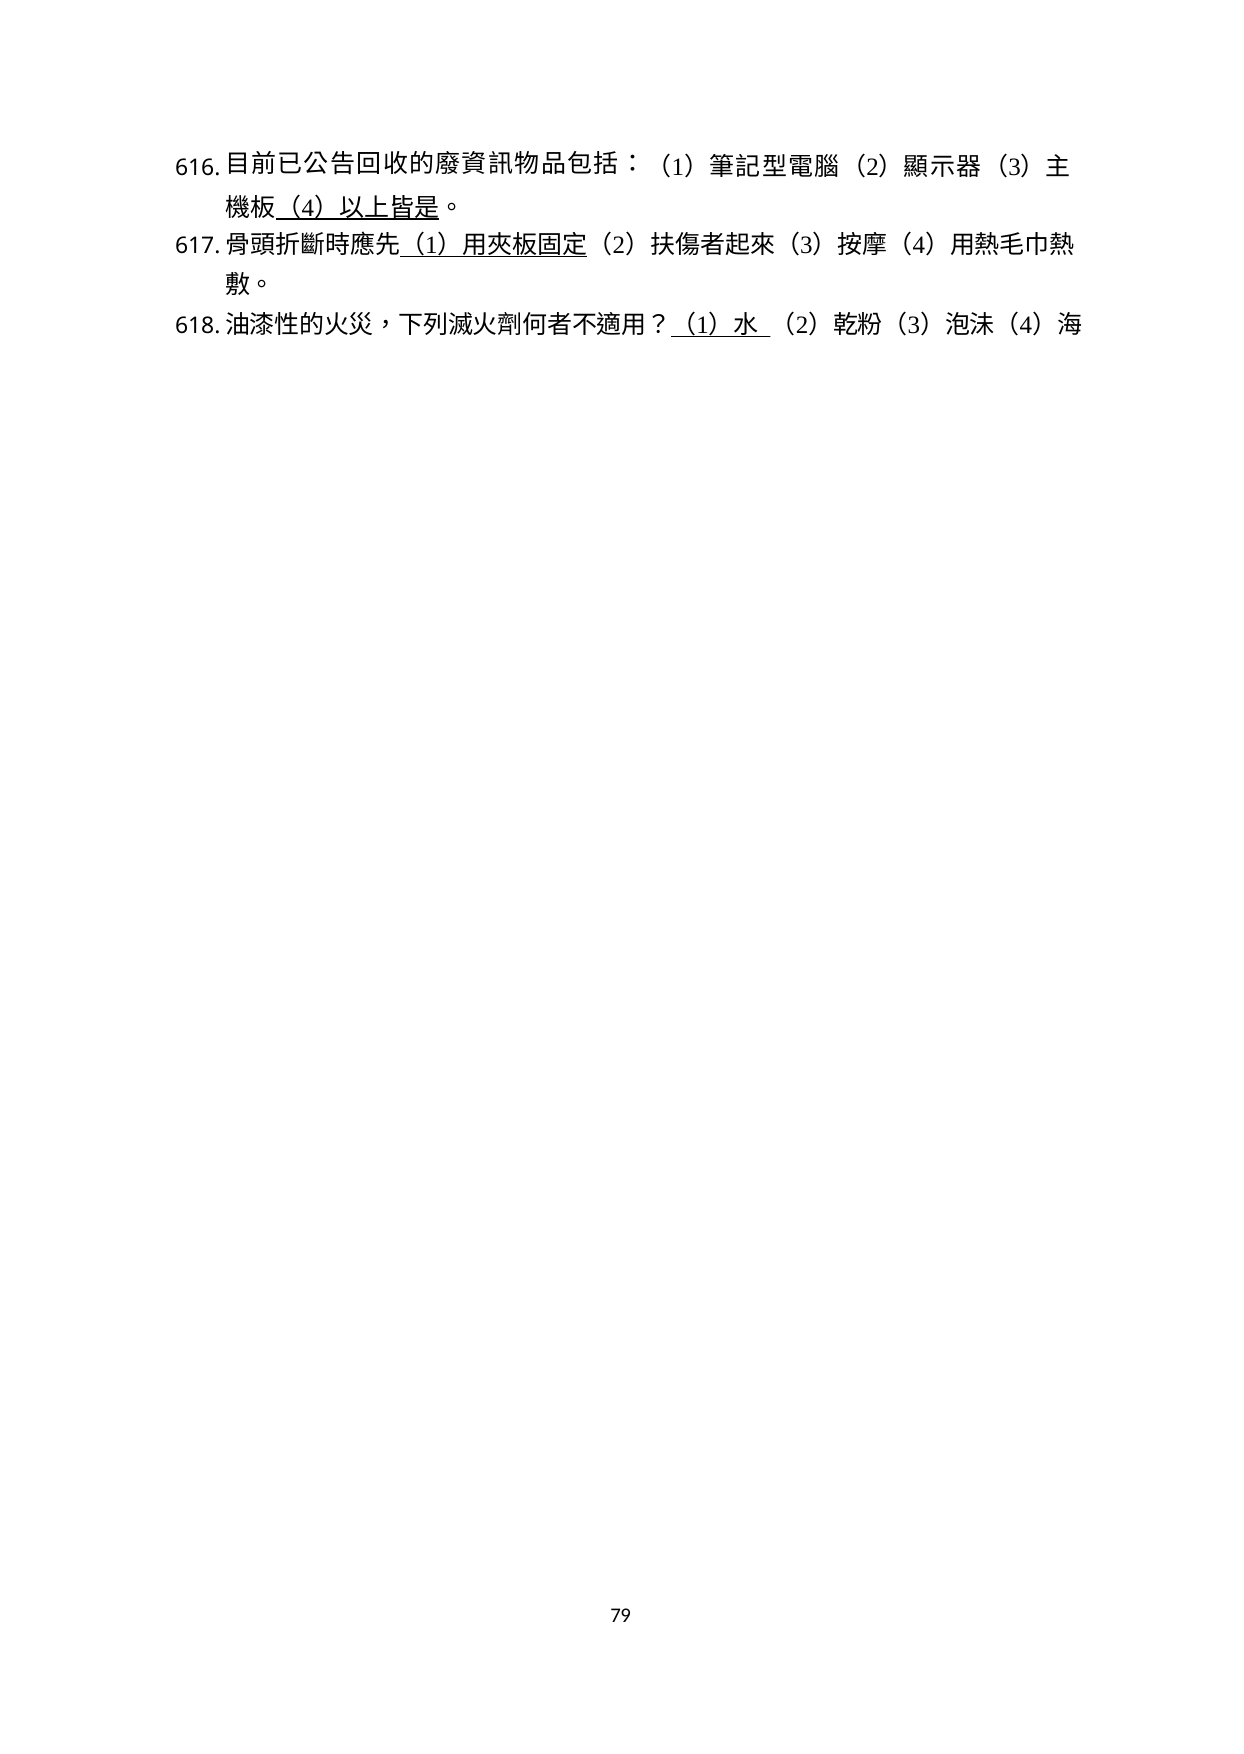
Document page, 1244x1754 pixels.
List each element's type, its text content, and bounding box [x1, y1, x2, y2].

list 油漆性的火災，下列滅火劑何者不適用？（1）水 （2）乾粉（3）泡沬（4）海 [175, 304, 1119, 341]
list 目前已公告回收的廢資訊物品包括：（1）筆記型電腦（2）顯示器（3）主機板（4）以上皆是。 [175, 144, 1080, 224]
text 敷。 [225, 264, 1119, 300]
list 骨頭折斷時應先（1）用夾板固定（2）扶傷者起來（3）按摩（4）用熱毛巾熱 [175, 228, 1119, 260]
